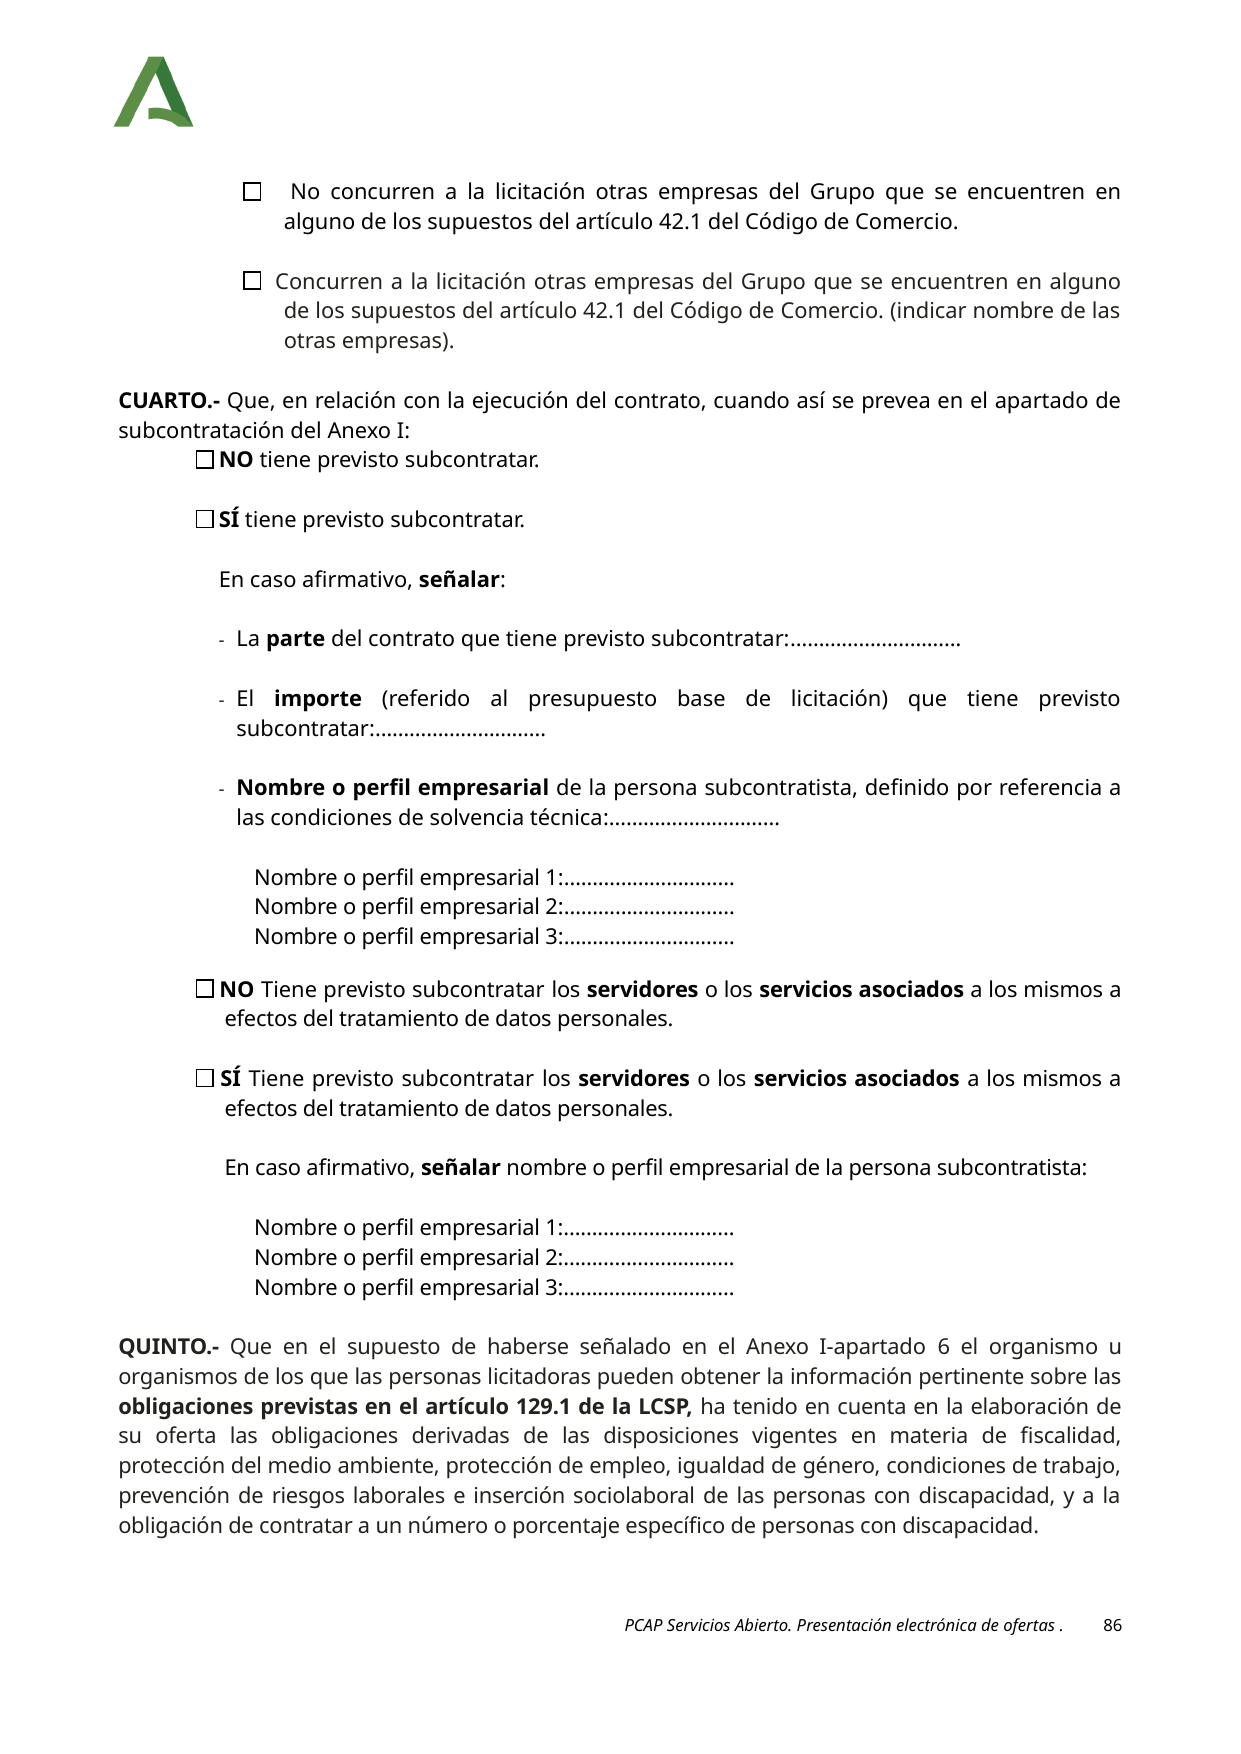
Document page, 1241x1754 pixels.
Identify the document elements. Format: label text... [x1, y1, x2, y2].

text En caso afirmativo, señalar nombre o perfil empresarial de la persona subcontratista: [224, 1152, 1122, 1182]
text Nombre o perfil empresarial 2:………………………… [236, 1242, 1122, 1272]
text Nombre o perfil empresarial 3:………………………… [236, 1272, 1122, 1301]
list Nombre o perfil empresarial de la persona subcontratista, definido por referencia a las condiciones de solvencia técnica:………………………… [218, 772, 1122, 832]
text No concurren a la licitación otras empresas del Grupo que se encuentren en alguno de los supuestos del artículo 42.1 del Código de Comercio. [242, 176, 1122, 236]
text Concurren a la licitación otras empresas del Grupo que se encuentren en alguno de los supuestos del artículo 42.1 del Código de Comercio. (indicar nombre de las otras empresas). [242, 266, 1122, 355]
text CUARTO.- Que, en relación con la ejecución del contrato, cuando así se prevea en el apartado de subcontratación del Anexo I: [118, 385, 1122, 444]
text Nombre o perfil empresarial 1:………………………… [236, 862, 1122, 891]
text SÍ Tiene previsto subcontratar los servidores o los servicios asociados a los mismos a efectos del tratamiento de datos personales. [195, 1063, 1122, 1123]
text Nombre o perfil empresarial 1:………………………… [236, 1212, 1122, 1242]
text QUINTO.- Que en el supuesto de haberse señalado en el Anexo I-apartado 6 el organismo u organismos de los que las personas licitadoras pueden obtener la información pertinente sobre las obligaciones previstas en el artículo 129.1 de la LCSP, ha tenido en cuenta en la elaboración de su oferta las obligaciones derivadas de las disposiciones vigentes en materia de fiscalidad, protección del medio ambiente, protección de empleo, igualdad de género, condiciones de trabajo, prevención de riesgos laborales e inserción sociolaboral de las personas con discapacidad, y a la obligación de contratar a un número o porcentaje específico de personas con discapacidad. [118, 1331, 1122, 1540]
text Nombre o perfil empresarial 2:………………………… [236, 891, 1122, 921]
picture [109, 52, 198, 131]
text NO Tiene previsto subcontratar los servidores o los servicios asociados a los mismos a efectos del tratamiento de datos personales. [195, 974, 1122, 1033]
text Nombre o perfil empresarial 3:………………………… [236, 921, 1122, 951]
list El importe (referido al presupuesto base de licitación) que tiene previsto subcontratar:………………………… [218, 683, 1122, 742]
text NO tiene previsto subcontratar. [195, 444, 1122, 474]
text SÍ tiene previsto subcontratar. [195, 504, 1122, 534]
list La parte del contrato que tiene previsto subcontratar:………………………… [218, 623, 1122, 653]
text En caso afirmativo, señalar: [159, 564, 1122, 593]
